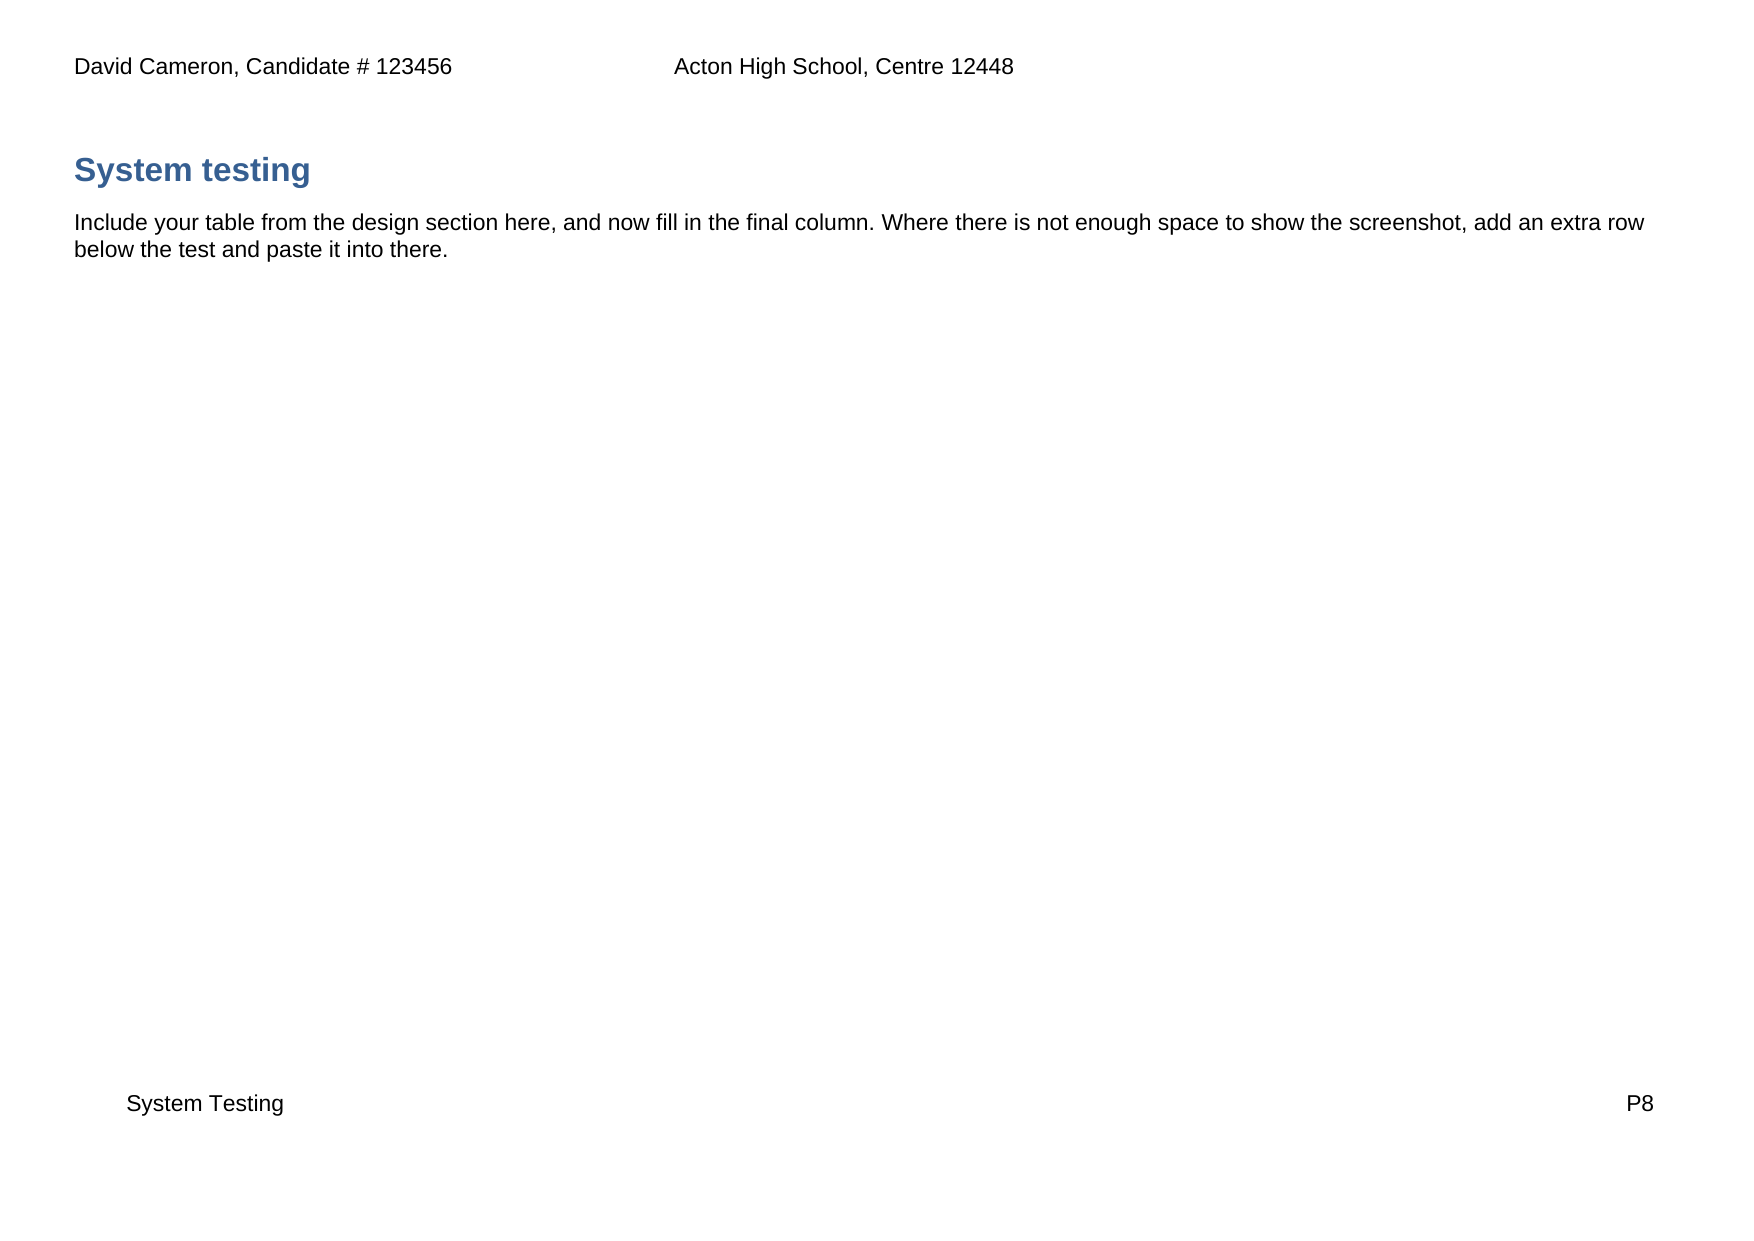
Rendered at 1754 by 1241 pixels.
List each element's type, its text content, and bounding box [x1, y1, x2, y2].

subtitle System testing [74, 150, 1654, 188]
text Include your table from the design section here, and now fill in the final column. Where there is not enough space to show the screenshot, add an extra row below the test and paste it into there. [74, 209, 1654, 262]
